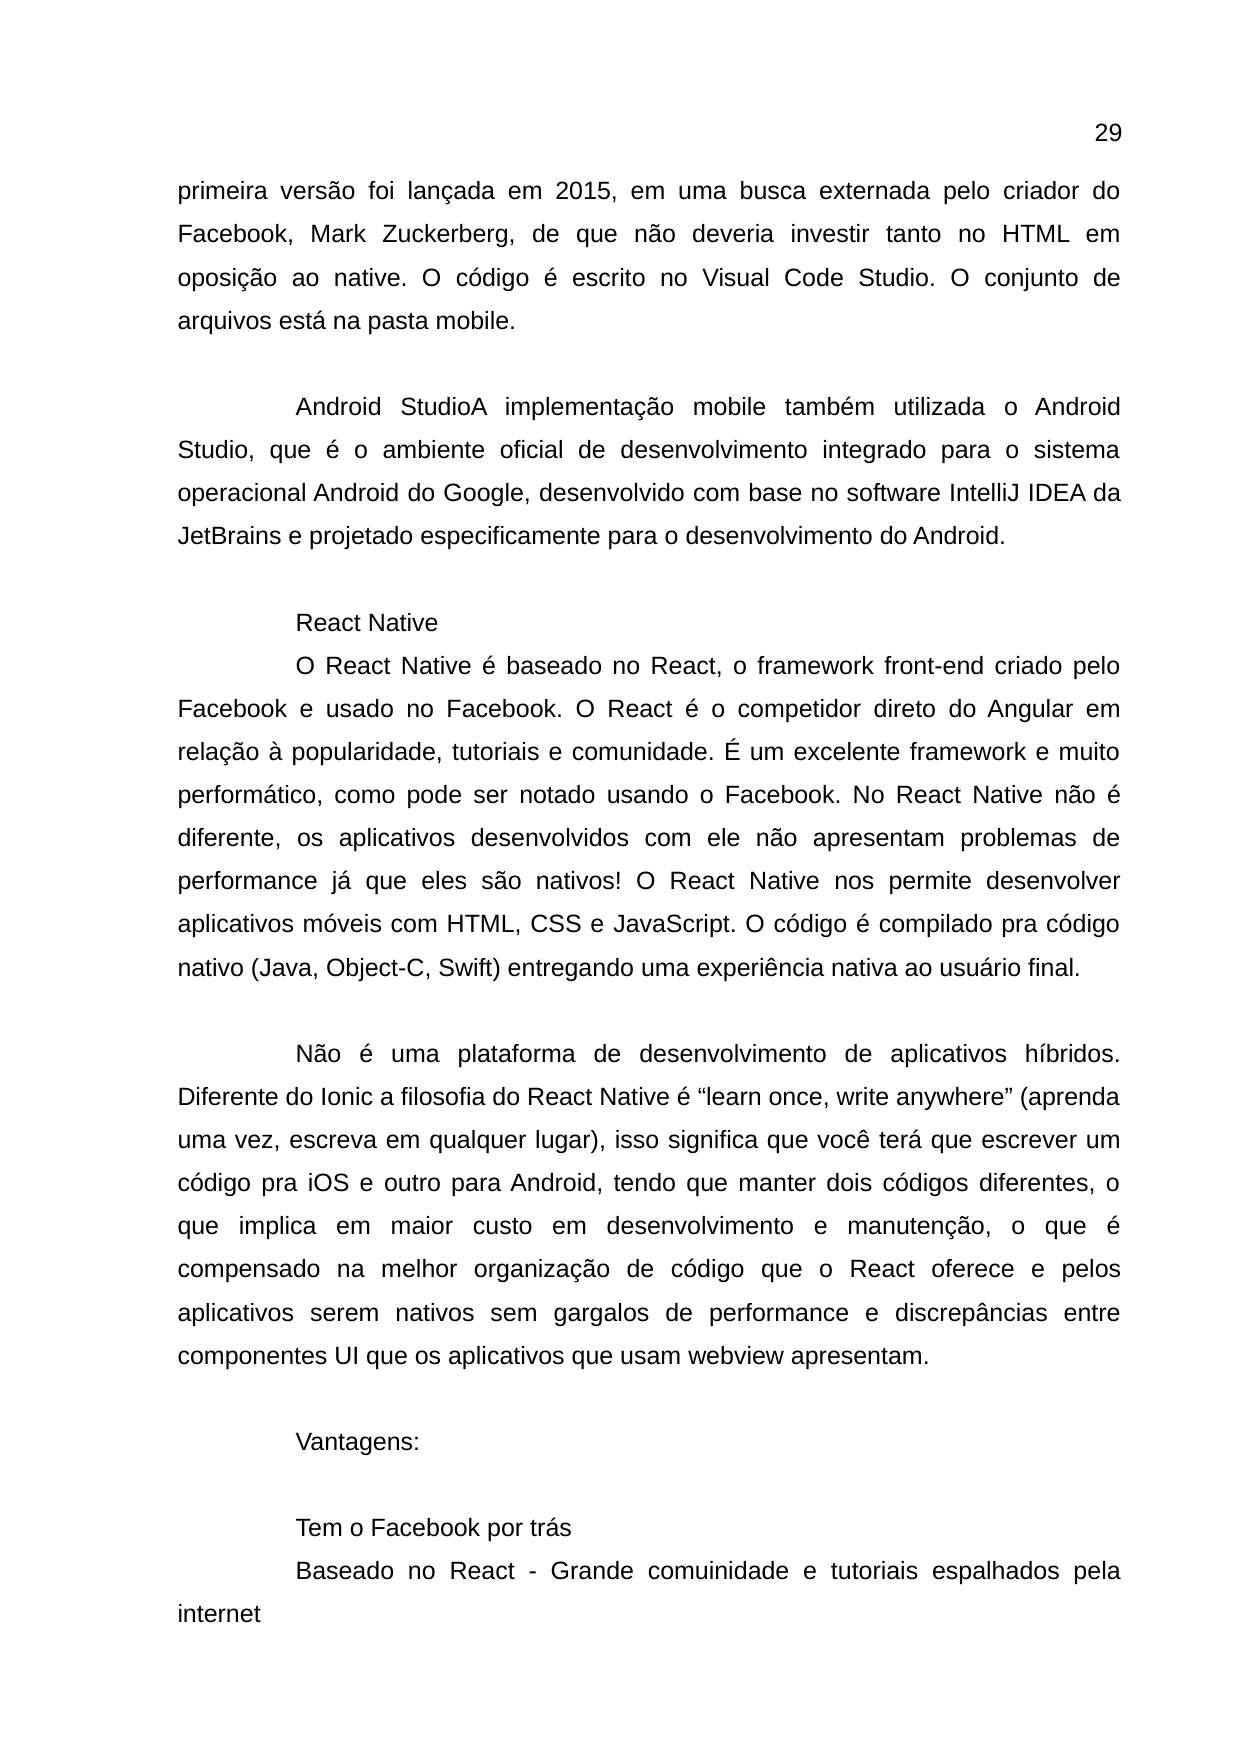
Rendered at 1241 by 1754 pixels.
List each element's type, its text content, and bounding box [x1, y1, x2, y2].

text Android StudioA implementação mobile também utilizada o Android Studio, que é o ambiente oficial de desenvolvimento integrado para o sistema operacional Android do Google, desenvolvido com base no software IntelliJ IDEA da JetBrains e projetado especificamente para o desenvolvimento do Android. [177, 392, 1122, 550]
text Vantagens: [177, 1427, 1122, 1456]
text Baseado no React - Grande comuinidade e tutoriais espalhados pela internet [177, 1556, 1122, 1628]
text O React Native é baseado no React, o framework front-end criado pelo Facebook e usado no Facebook. O React é o competidor direto do Angular em relação à popularidade, tutoriais e comunidade. É um excelente framework e muito performático, como pode ser notado usando o Facebook. No React Native não é diferente, os aplicativos desenvolvidos com ele não apresentam problemas de performance já que eles são nativos! O React Native nos permite desenvolver aplicativos móveis com HTML, CSS e JavaScript. O código é compilado pra código nativo (Java, Object-C, Swift) entregando uma experiência nativa ao usuário final. [177, 651, 1122, 981]
text primeira versão foi lançada em 2015, em uma busca externada pelo criador do Facebook, Mark Zuckerberg, de que não deveria investir tanto no HTML em oposição ao native. O código é escrito no Visual Code Studio. O conjunto de arquivos está na pasta mobile. [177, 176, 1122, 334]
text React Native [177, 608, 1122, 636]
text Tem o Facebook por trás [177, 1513, 1122, 1542]
text Não é uma plataforma de desenvolvimento de aplicativos híbridos. Diferente do Ionic a filosofia do React Native é “learn once, write anywhere” (aprenda uma vez, escreva em qualquer lugar), isso significa que você terá que escrever um código pra iOS e outro para Android, tendo que manter dois códigos diferentes, o que implica em maior custo em desenvolvimento e manutenção, o que é compensado na melhor organização de código que o React oferece e pelos aplicativos serem nativos sem gargalos de performance e discrepâncias entre componentes UI que os aplicativos que usam webview apresentam. [177, 1039, 1122, 1369]
